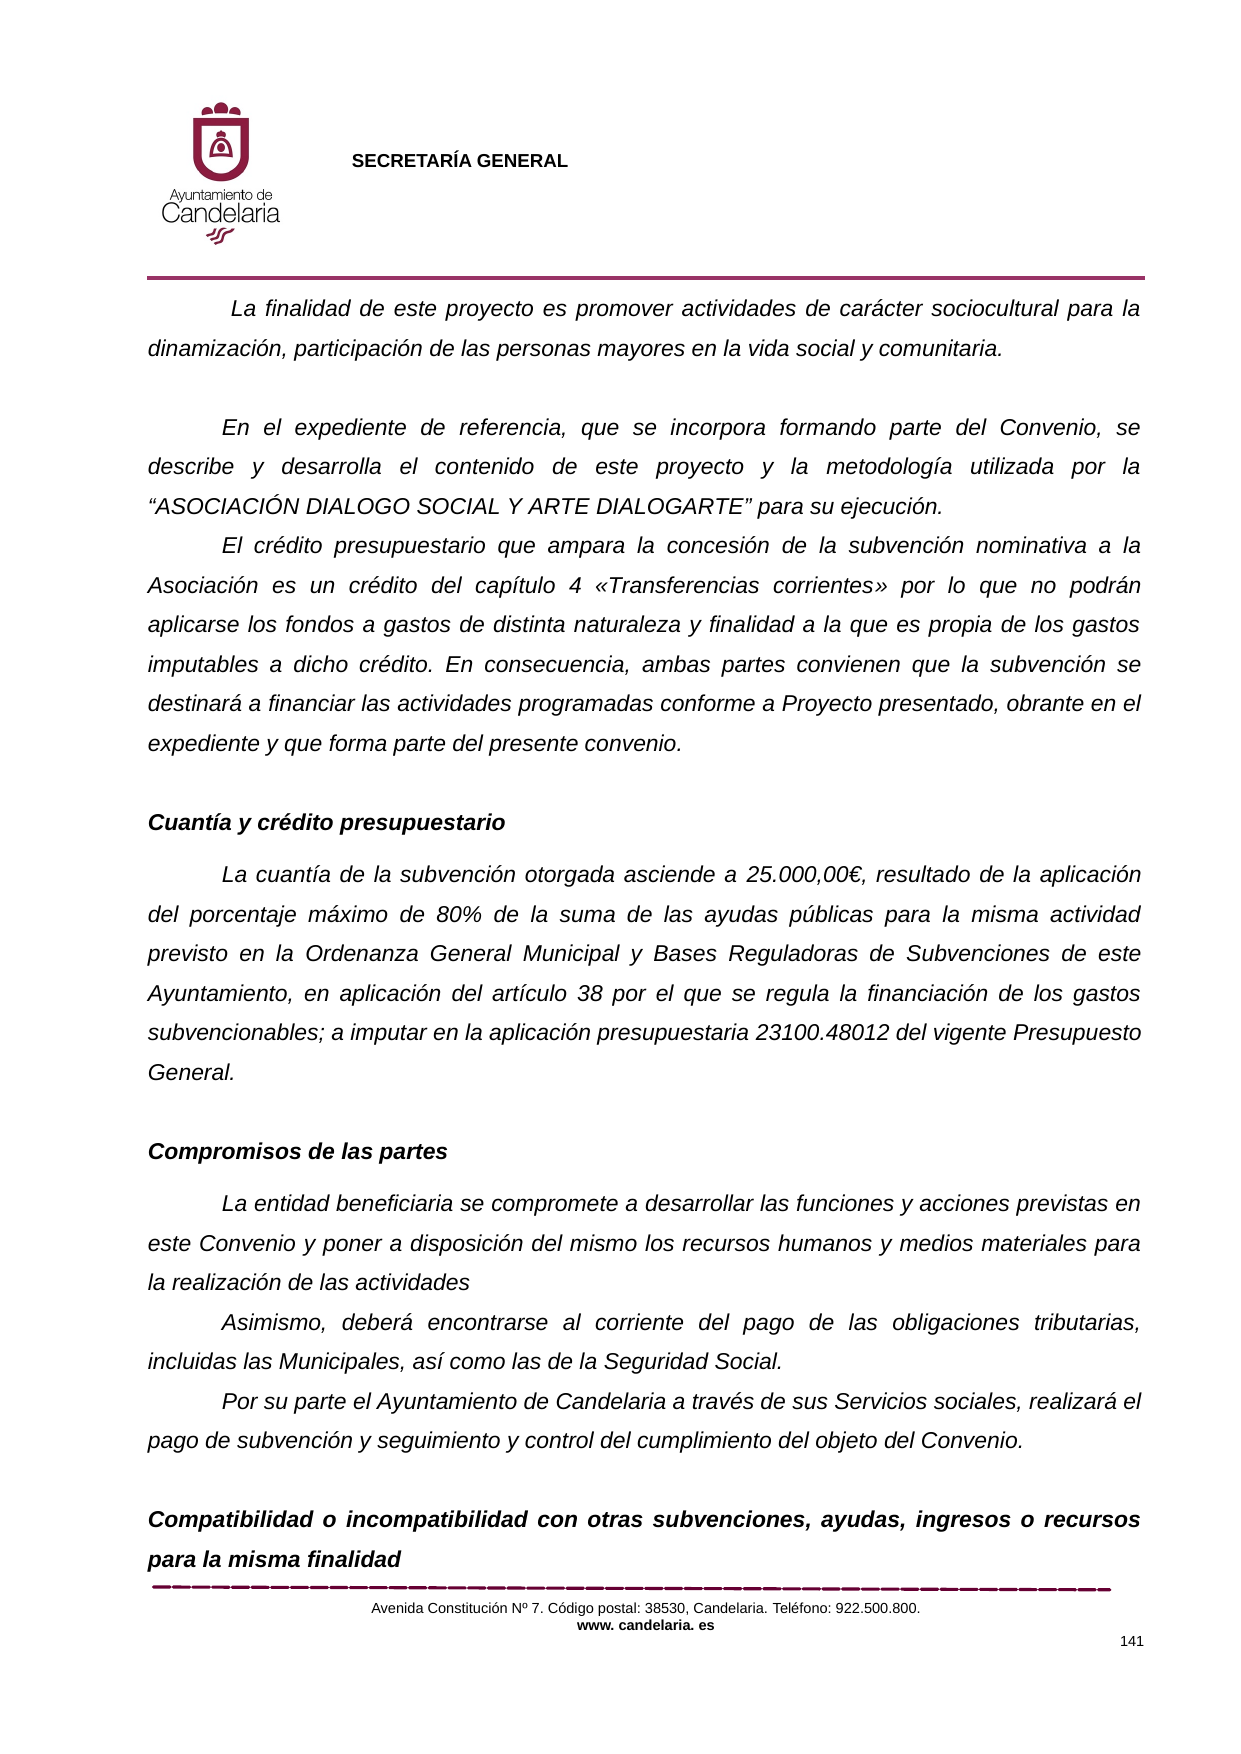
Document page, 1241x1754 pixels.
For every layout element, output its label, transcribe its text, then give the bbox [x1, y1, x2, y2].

text Por su parte el Ayuntamiento de Candelaria a través de sus Servicios sociales, realizará el pago de subvención y seguimiento y control del cumplimiento del objeto del Convenio. [148, 1388, 1144, 1453]
text En el expediente de referencia, que se incorpora formando parte del Convenio, se describe y desarrolla el contenido de este proyecto y la metodología utilizada por la “ASOCIACIÓN DIALOGO SOCIAL Y ARTE DIALOGARTE” para su ejecución. [148, 414, 1144, 519]
text Asimismo, deberá encontrarse al corriente del pago de las obligaciones tributarias, incluidas las Municipales, así como las de la Seguridad Social. [148, 1309, 1144, 1374]
text Compromisos de las partes [148, 1138, 1144, 1164]
text Cuantía y crédito presupuestario [148, 808, 1144, 835]
text La finalidad de este proyecto es promover actividades de carácter sociocultural para la dinamización, participación de las personas mayores en la vida social y comunitaria. [148, 295, 1144, 361]
text La entidad beneficiaria se compromete a desarrollar las funciones y acciones previstas en este Convenio y poner a disposición del mismo los recursos humanos y medios materiales para la realización de las actividades [148, 1190, 1144, 1296]
text El crédito presupuestario que ampara la concesión de la subvención nominativa a la Asociación es un crédito del capítulo 4 «Transferencias corrientes» por lo que no podrán aplicarse los fondos a gastos de distinta naturaleza y finalidad a la que es propia de los gastos imputables a dicho crédito. En consecuencia, ambas partes convienen que la subvención se destinará a financiar las actividades programadas conforme a Proyecto presentado, obrante en el expediente y que forma parte del presente convenio. [148, 532, 1144, 756]
text La cuantía de la subvención otorgada asciende a 25.000,00€, resultado de la aplicación del porcentaje máximo de 80% de la suma de las ayudas públicas para la misma actividad previsto en la Ordenanza General Municipal y Bases Reguladoras de Subvenciones de este Ayuntamiento, en aplicación del artículo 38 por el que se regula la financiación de los gastos subvencionables; a imputar en la aplicación presupuestaria 23100.48012 del vigente Presupuesto General. [148, 861, 1144, 1085]
text Compatibilidad o incompatibilidad con otras subvenciones, ayudas, ingresos o recursos para la misma finalidad [148, 1506, 1144, 1572]
